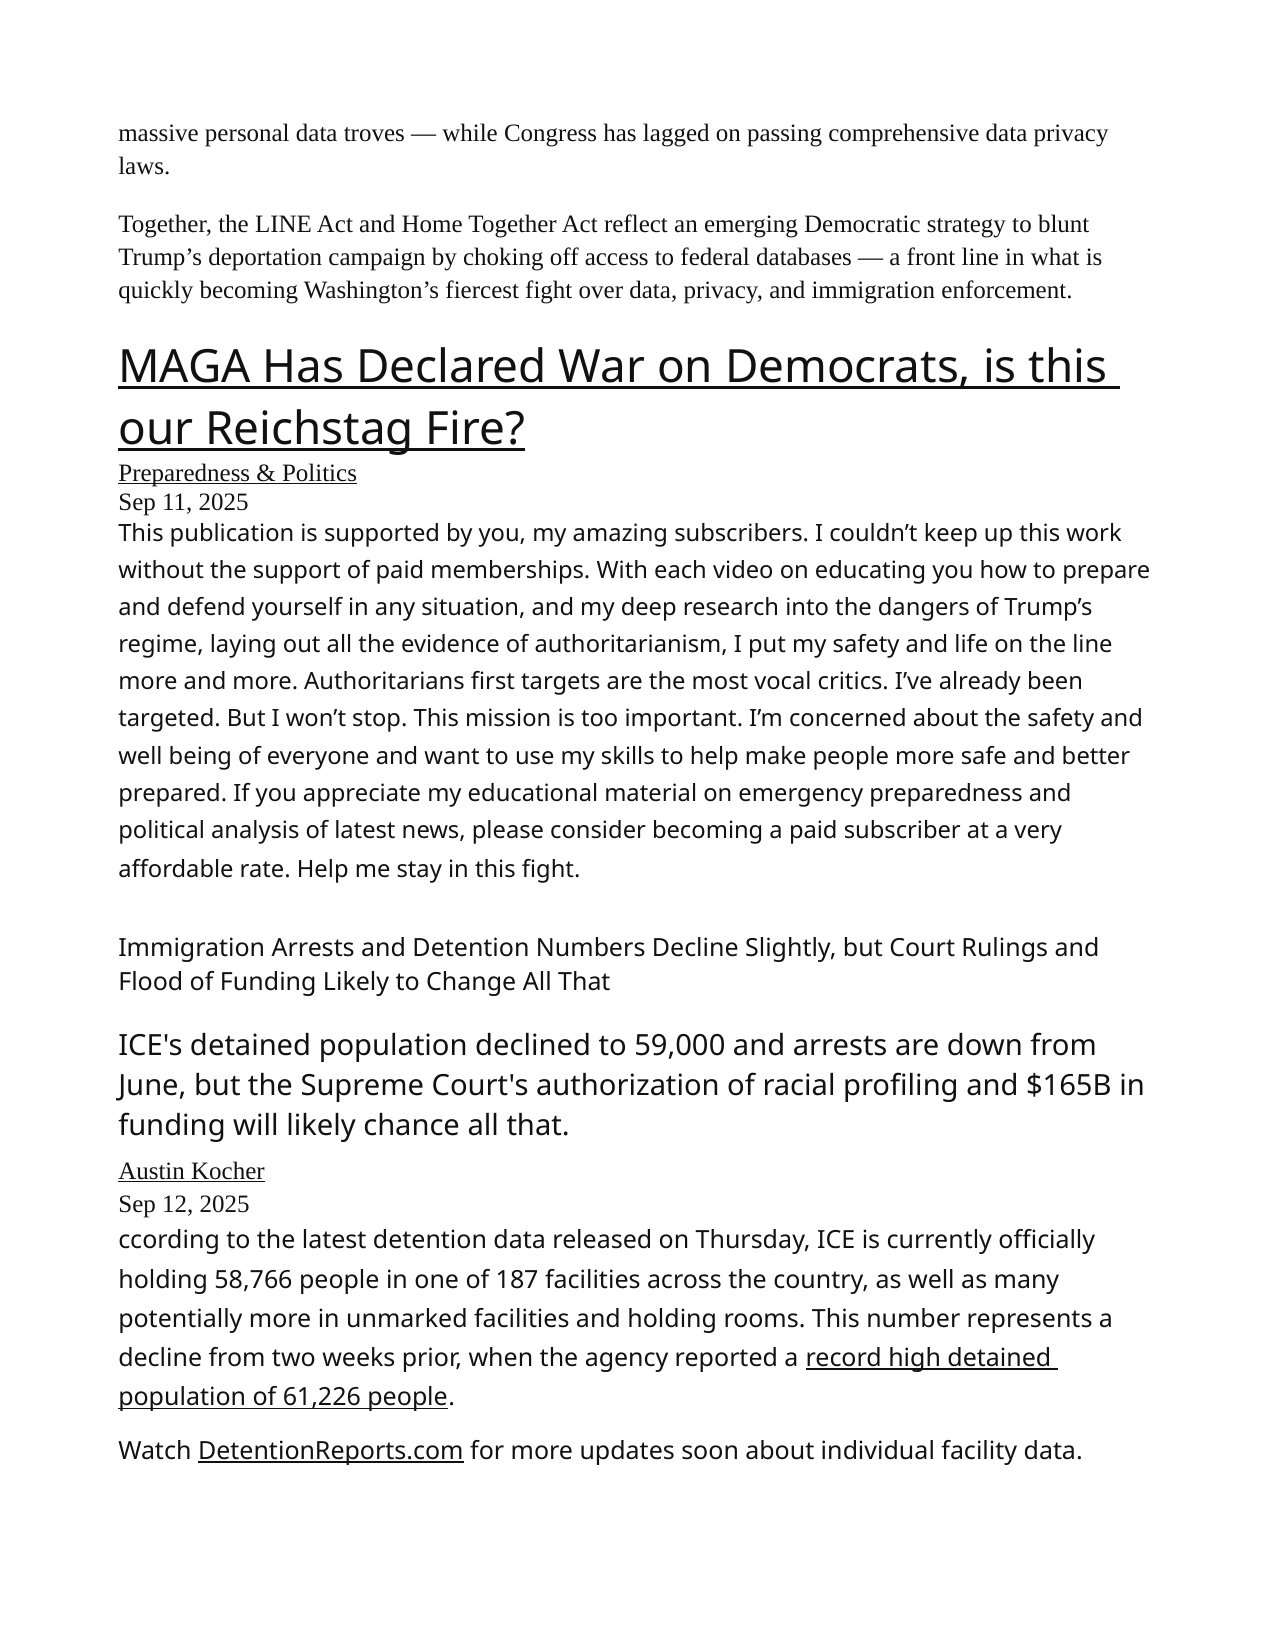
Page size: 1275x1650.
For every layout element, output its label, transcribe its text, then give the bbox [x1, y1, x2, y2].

text Sep 11, 2025 [118, 487, 1157, 516]
text massive personal data troves — while Congress has lagged on passing comprehensive data privacy laws. [118, 118, 1157, 180]
text Together, the LINE Act and Home Together Act reflect an emerging Democratic strategy to blunt Trump’s deportation campaign by choking off access to federal databases — a front line in what is quickly becoming Washington’s fiercest fight over data, privacy, and immigration enforcement. [118, 209, 1157, 304]
text MAGA Has Declared War on Democrats, is this our Reichstag Fire? [118, 333, 1157, 458]
text This publication is supported by you, my amazing subscribers. I couldn’t keep up this work without the support of paid memberships. With each video on educating you how to prepare and defend yourself in any situation, and my deep research into the dangers of Trump’s regime, laying out all the evidence of authoritarianism, I put my safety and life on the line more and more. Authoritarians first targets are the most vocal critics. I’ve already been targeted. But I won’t stop. This mission is too important. I’m concerned about the safety and well being of everyone and want to use my skills to help make people more safe and better prepared. If you appreciate my educational material on emergency preparedness and political analysis of latest news, please consider becoming a paid subscriber at a very affordable rate. Help me stay in this fight. [118, 516, 1157, 884]
text Sep 12, 2025 [118, 1189, 1157, 1218]
text Watch DetentionReports.com for more updates soon about individual facility data. [118, 1432, 1157, 1467]
subtitle Immigration Arrests and Detention Numbers Decline Slightly, but Court Rulings and Flood of Funding Likely to Change All That [118, 929, 1157, 997]
text ccording to the latest detention data released on Thursday, ICE is currently officially holding 58,766 people in one of 187 facilities across the country, as well as many potentially more in unmarked facilities and holding rooms. This number represents a decline from two weeks prior, when the agency reported a record high detained population of 61,226 people. [118, 1222, 1157, 1413]
subtitle ICE's detained population declined to 59,000 and arrests are down from June, but the Supreme Court's authorization of racial profiling and $165B in funding will likely chance all that. [118, 1024, 1157, 1143]
text Austin Kocher [118, 1156, 1157, 1185]
text Preparedness & Politics [118, 458, 1157, 487]
